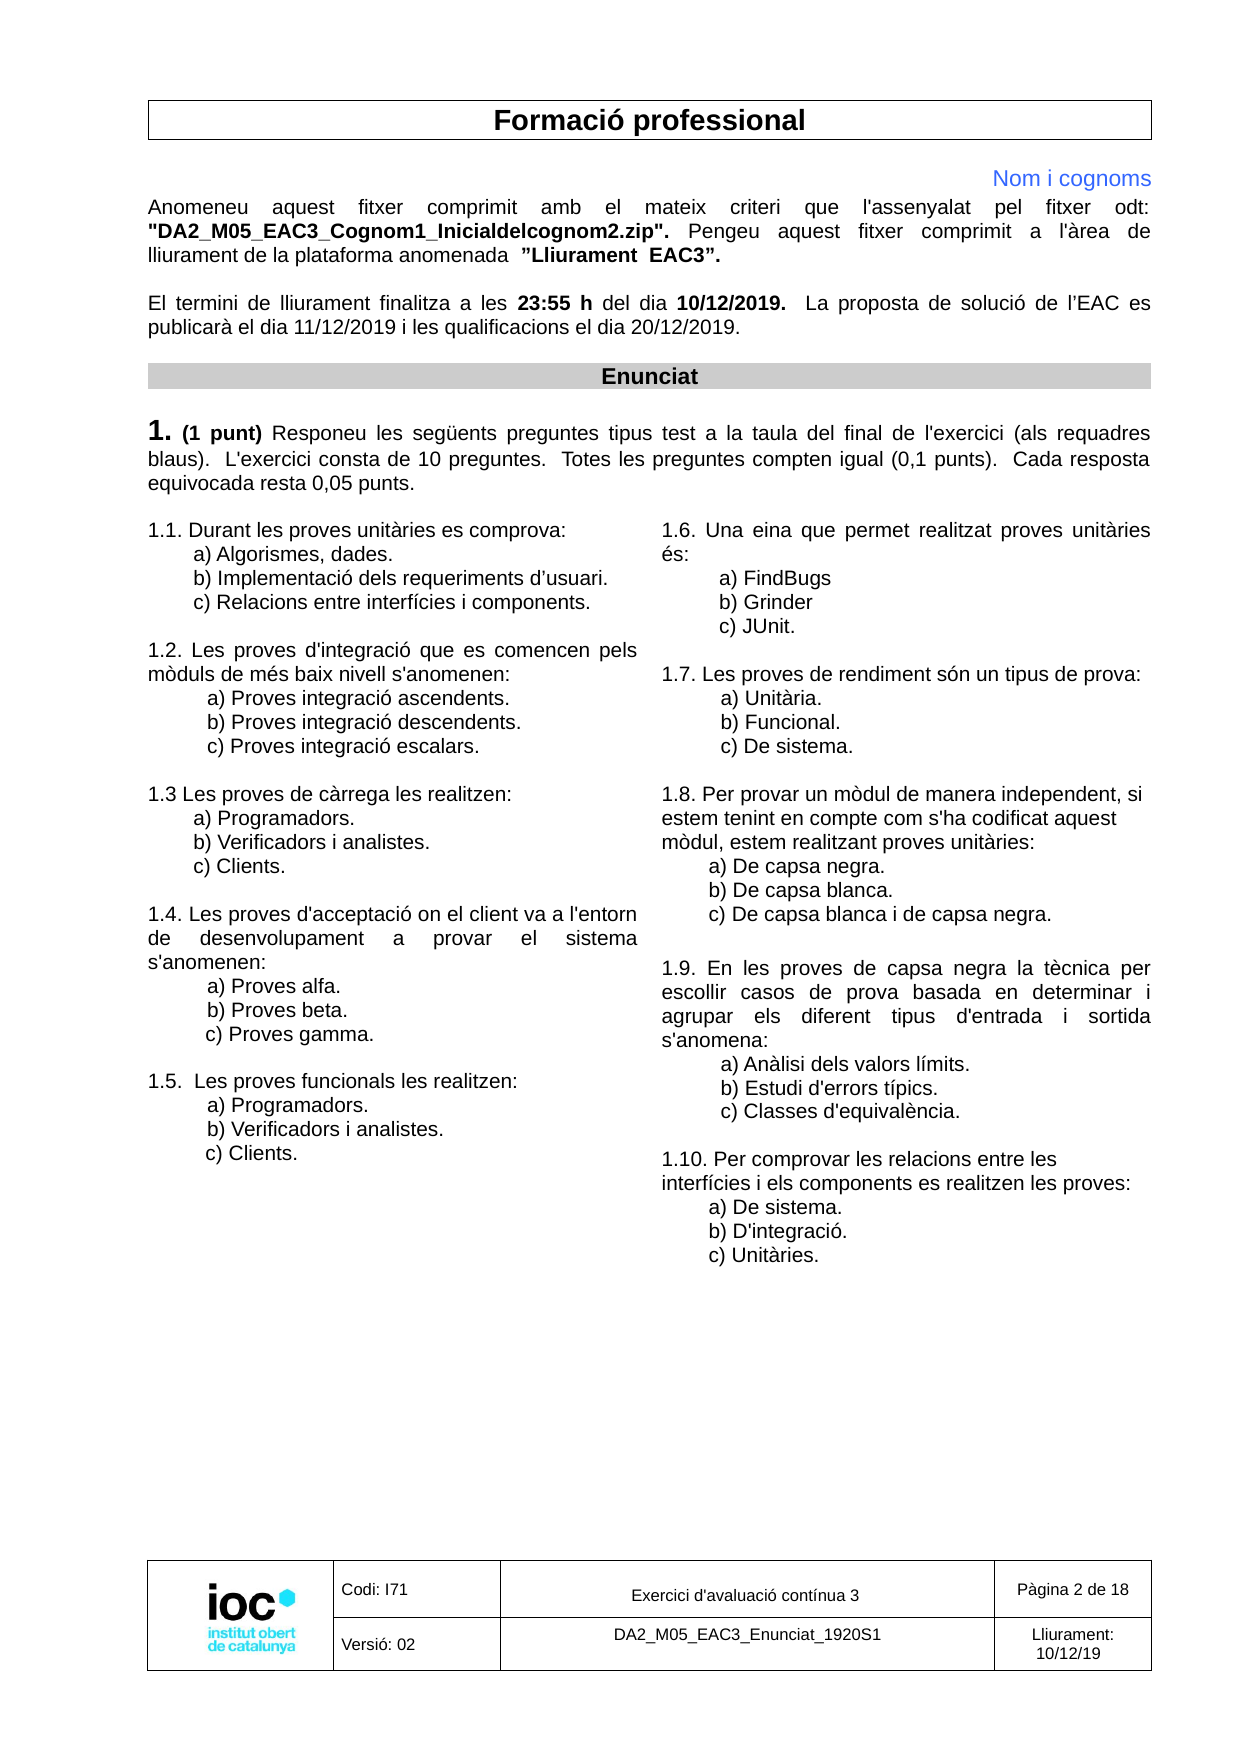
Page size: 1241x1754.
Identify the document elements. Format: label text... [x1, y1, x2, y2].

text c) Clients. [148, 1141, 638, 1165]
text c) Clients. [193, 854, 638, 878]
text 1.2. Les proves d'integració que es comencen pels mòduls de més baix nivell s'anomenen: [148, 638, 638, 686]
text a) Proves alfa. [207, 973, 638, 997]
text c) Unitàries. [708, 1243, 1151, 1267]
picture [195, 1570, 309, 1665]
text Enunciat [148, 363, 1151, 389]
text 1.4. Les proves d'acceptació on el client va a l'entorn de desenvolupament a provar el sistema s'anomenen: [148, 902, 638, 973]
text a) De capsa negra. [708, 854, 1151, 878]
text a) Anàlisi dels valors límits. [720, 1051, 1151, 1075]
text a) Unitària. [720, 686, 1151, 710]
text 1.1. Durant les proves unitàries es comprova: [148, 518, 638, 542]
text b) Verificadors i analistes. [207, 1117, 638, 1141]
text a) FindBugs [661, 566, 1151, 590]
text b) Implementació dels requeriments d’usuari. [193, 566, 638, 590]
text c) Proves integració escalars. [207, 734, 638, 758]
text b) Grinder [661, 590, 1151, 614]
text c) Proves gamma. [148, 1021, 638, 1045]
text b) Proves integració descendents. [207, 710, 638, 734]
text a) Programadors. [207, 1093, 638, 1117]
text c) Relacions entre interfícies i components. [193, 590, 638, 614]
text 1.10. Per comprovar les relacions entre les interfícies i els components es realitzen les proves: [661, 1147, 1151, 1195]
text 1.7. Les proves de rendiment són un tipus de prova: [661, 662, 1151, 686]
list De capsa blanca i de capsa negra. [708, 902, 1151, 926]
text b) Verificadors i analistes. [193, 830, 638, 854]
text 1.6. Una eina que permet realitzat proves unitàries és: [661, 518, 1151, 566]
text b) Proves beta. [207, 997, 638, 1021]
text b) De capsa blanca. [708, 878, 1151, 902]
text 1.9. En les proves de capsa negra la tècnica per escollir casos de prova basada en determinar i agrupar els diferent tipus d'entrada i sortida s'anomena: [661, 956, 1151, 1051]
text a) Proves integració ascendents. [207, 686, 638, 710]
text a) Programadors. [193, 806, 638, 830]
text a) Algorismes, dades. [193, 542, 638, 566]
text c) JUnit. [661, 614, 1151, 638]
text 1.3 Les proves de càrrega les realitzen: [148, 782, 638, 806]
text b) D'integració. [708, 1219, 1151, 1243]
text a) De sistema. [708, 1195, 1151, 1219]
text Anomeneu aquest fitxer comprimit amb el mateix criteri que l'assenyalat pel fitxer odt: "DA2_M05_EAC3_Cognom1_Inicialdelcognom2.zip". Pengeu aquest fitxer comprimit a l'àrea de lliurament de la plataforma anomenada ”Lliurament EAC3”. [148, 195, 1151, 267]
text El termini de lliurament finalitza a les 23:55 h del dia 10/12/2019. La proposta de solució de l’EAC es publicarà el dia 11/12/2019 i les qualificacions el dia 20/12/2019. [148, 291, 1151, 339]
text c) Classes d'equivalència. [720, 1099, 1151, 1123]
text 1. (1 punt) Responeu les següents preguntes tipus test a la taula del final de l'exercici (als requadres blaus). L'exercici consta de 10 preguntes. Totes les preguntes compten igual (0,1 punts). Cada resposta equivocada resta 0,05 punts. [148, 413, 1151, 494]
text c) De sistema. [720, 734, 1151, 758]
text b) Funcional. [720, 710, 1151, 734]
text 1.5. Les proves funcionals les realitzen: [148, 1069, 638, 1093]
text b) Estudi d'errors típics. [720, 1075, 1151, 1099]
text 1.8. Per provar un mòdul de manera independent, si estem tenint en compte com s'ha codificat aquest mòdul, estem realitzant proves unitàries: [661, 782, 1151, 854]
